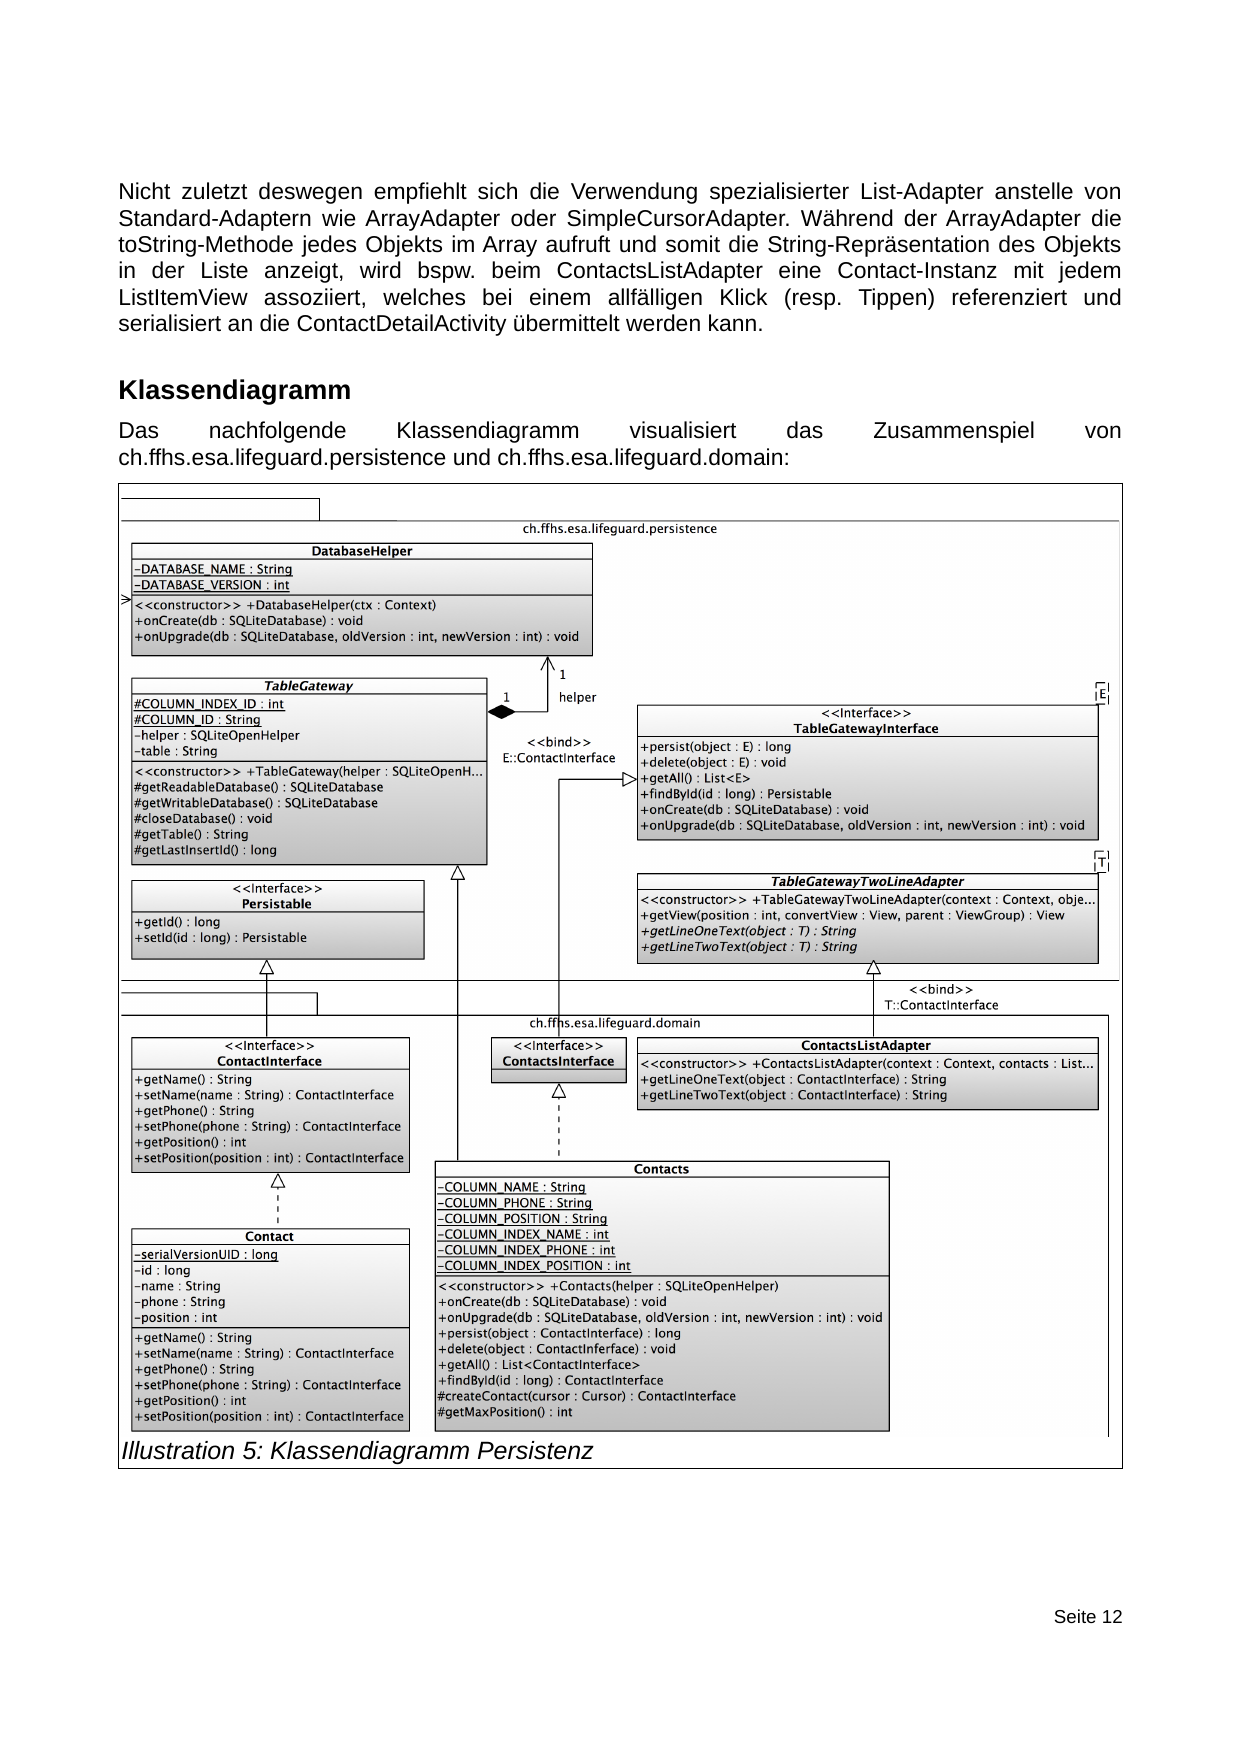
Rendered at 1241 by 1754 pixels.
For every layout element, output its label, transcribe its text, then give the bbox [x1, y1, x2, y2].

text Nicht zuletzt deswegen empfiehlt sich die Verwendung spezialisierter List-Adapter anstelle von Standard-Adaptern wie ArrayAdapter oder SimpleCursorAdapter. Während der ArrayAdapter die toString-Methode jedes Objekts im Array aufruft und somit die String-Repräsentation des Objekts in der Liste anzeigt, wird bspw. beim ContactsListAdapter eine Contact-Instanz mit jedem ListItemView assoziiert, welches bei einem allfälligen Klick (resp. Tippen) referenziert und serialisiert an die ContactDetailActivity übermittelt werden kann. [118, 178, 1122, 336]
subtitle Klassendiagramm [118, 374, 1122, 405]
text Illustration 5: Klassendiagramm Persistenz [121, 1437, 1119, 1465]
picture [121, 498, 1120, 1437]
text Das nachfolgende Klassendiagramm visualisiert das Zusammenspiel von ch.ffhs.esa.lifeguard.persistence und ch.ffhs.esa.lifeguard.domain: [118, 417, 1122, 470]
